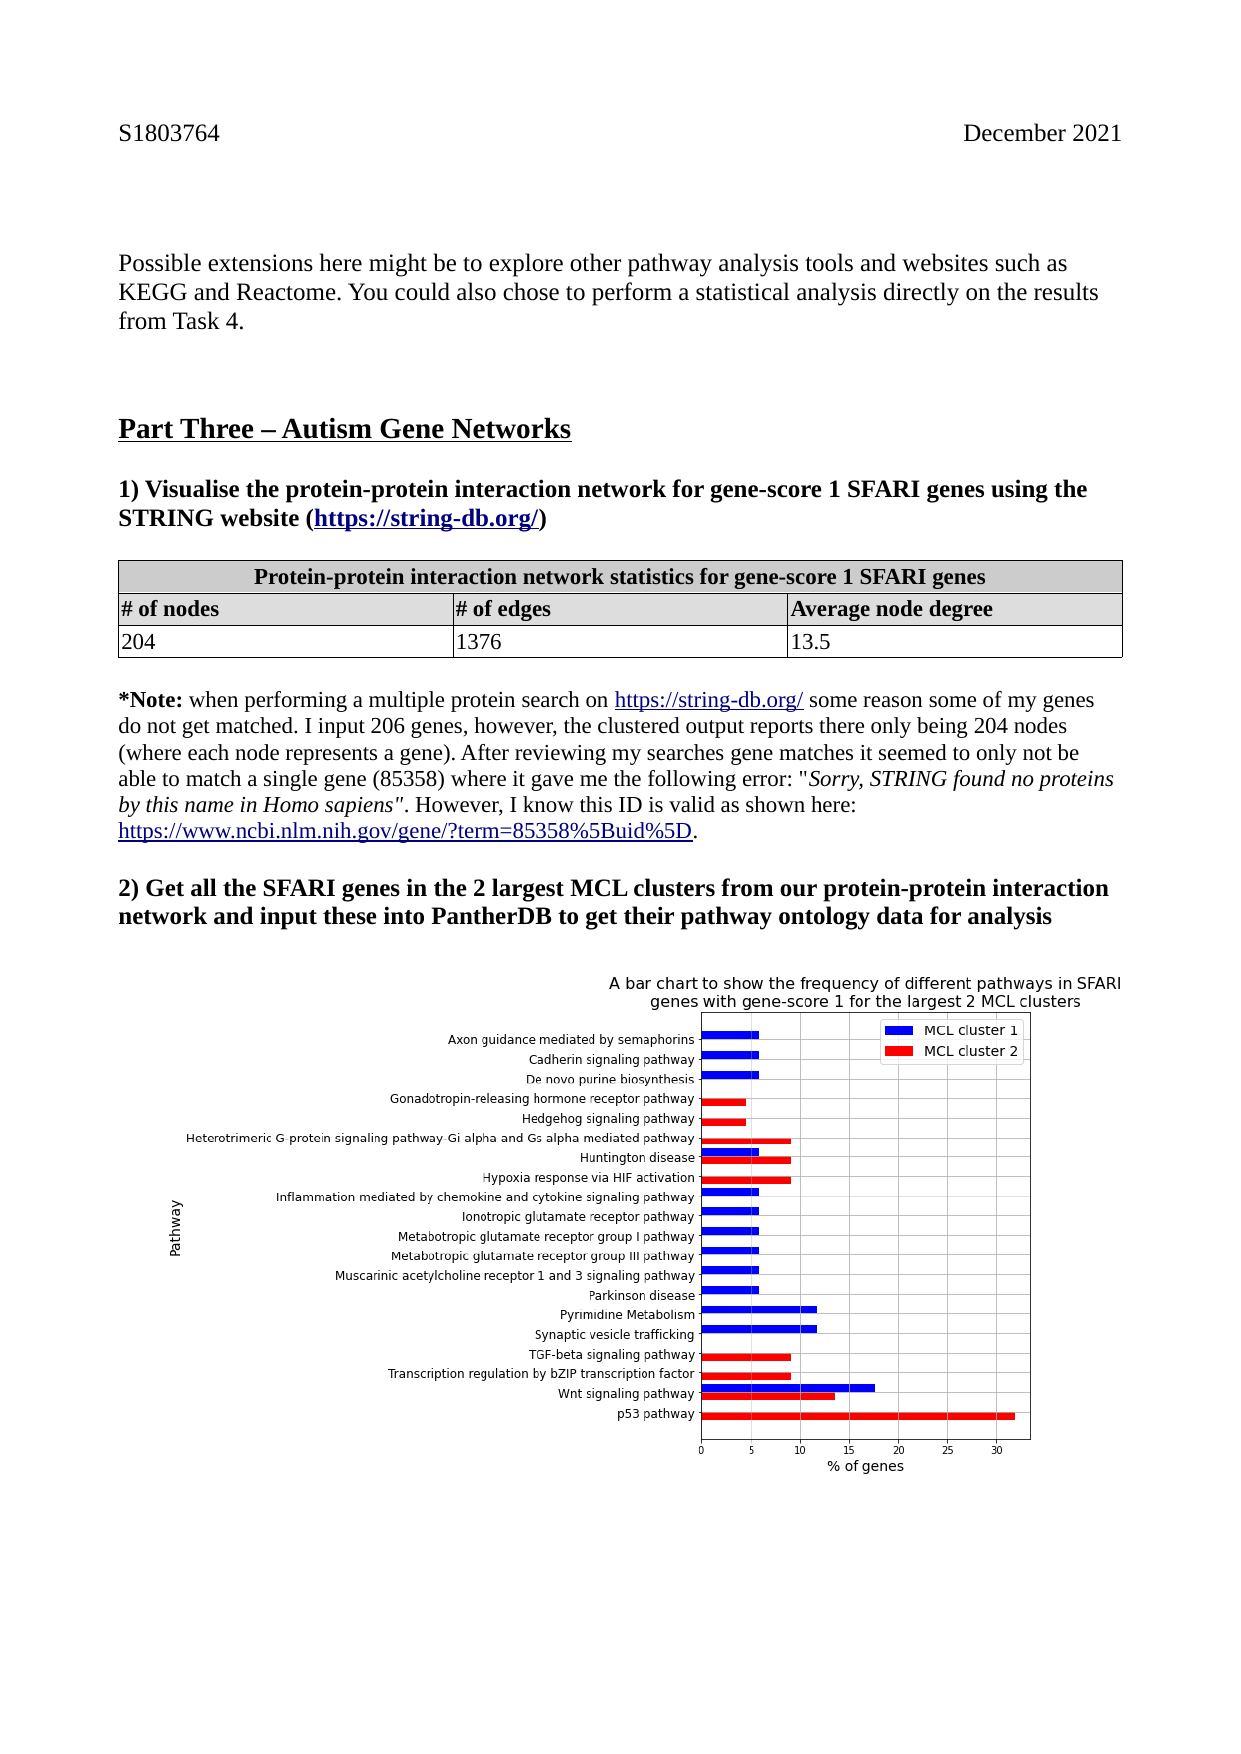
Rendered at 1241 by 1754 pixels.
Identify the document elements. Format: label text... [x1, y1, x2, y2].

text *Note: when performing a multiple protein search on https://string-db.org/ some reason some of my genes do not get matched. I input 206 genes, however, the clustered output reports there only being 204 nodes (where each node represents a gene). After reviewing my searches gene matches it seemed to only not be able to match a single gene (85358) where it gave me the following error: "Sorry, STRING found no proteins by this name in Homo sapiens". However, I know this ID is valid as shown here: https://www.ncbi.nlm.nih.gov/gene/?term=85358%5Buid%5D. [118, 658, 1122, 873]
text Part Three – Autism Gene Networks [118, 412, 1122, 474]
table_cell 1376 [454, 626, 787, 657]
table_cell Average node degree [788, 594, 1122, 625]
text 2) Get all the SFARI genes in the 2 largest MCL clusters from our protein-protein interaction network and input these into PantherDB to get their pathway ontology data for analysis [118, 873, 1122, 1508]
table_cell # of edges [454, 594, 787, 625]
table_cell 204 [119, 626, 453, 657]
text 1) Visualise the protein-protein interaction network for gene-score 1 SFARI genes using the STRING website (https://string-db.org/) [118, 474, 1122, 560]
table_cell 13.5 [788, 626, 1122, 657]
picture [161, 970, 1128, 1480]
table_header Protein-protein interaction network statistics for gene-score 1 SFARI genes [119, 561, 1122, 592]
table_cell # of nodes [119, 594, 453, 625]
text Possible extensions here might be to explore other pathway analysis tools and websites such as KEGG and Reactome. You could also chose to perform a statistical analysis directly on the results from Task 4. [118, 220, 1122, 397]
